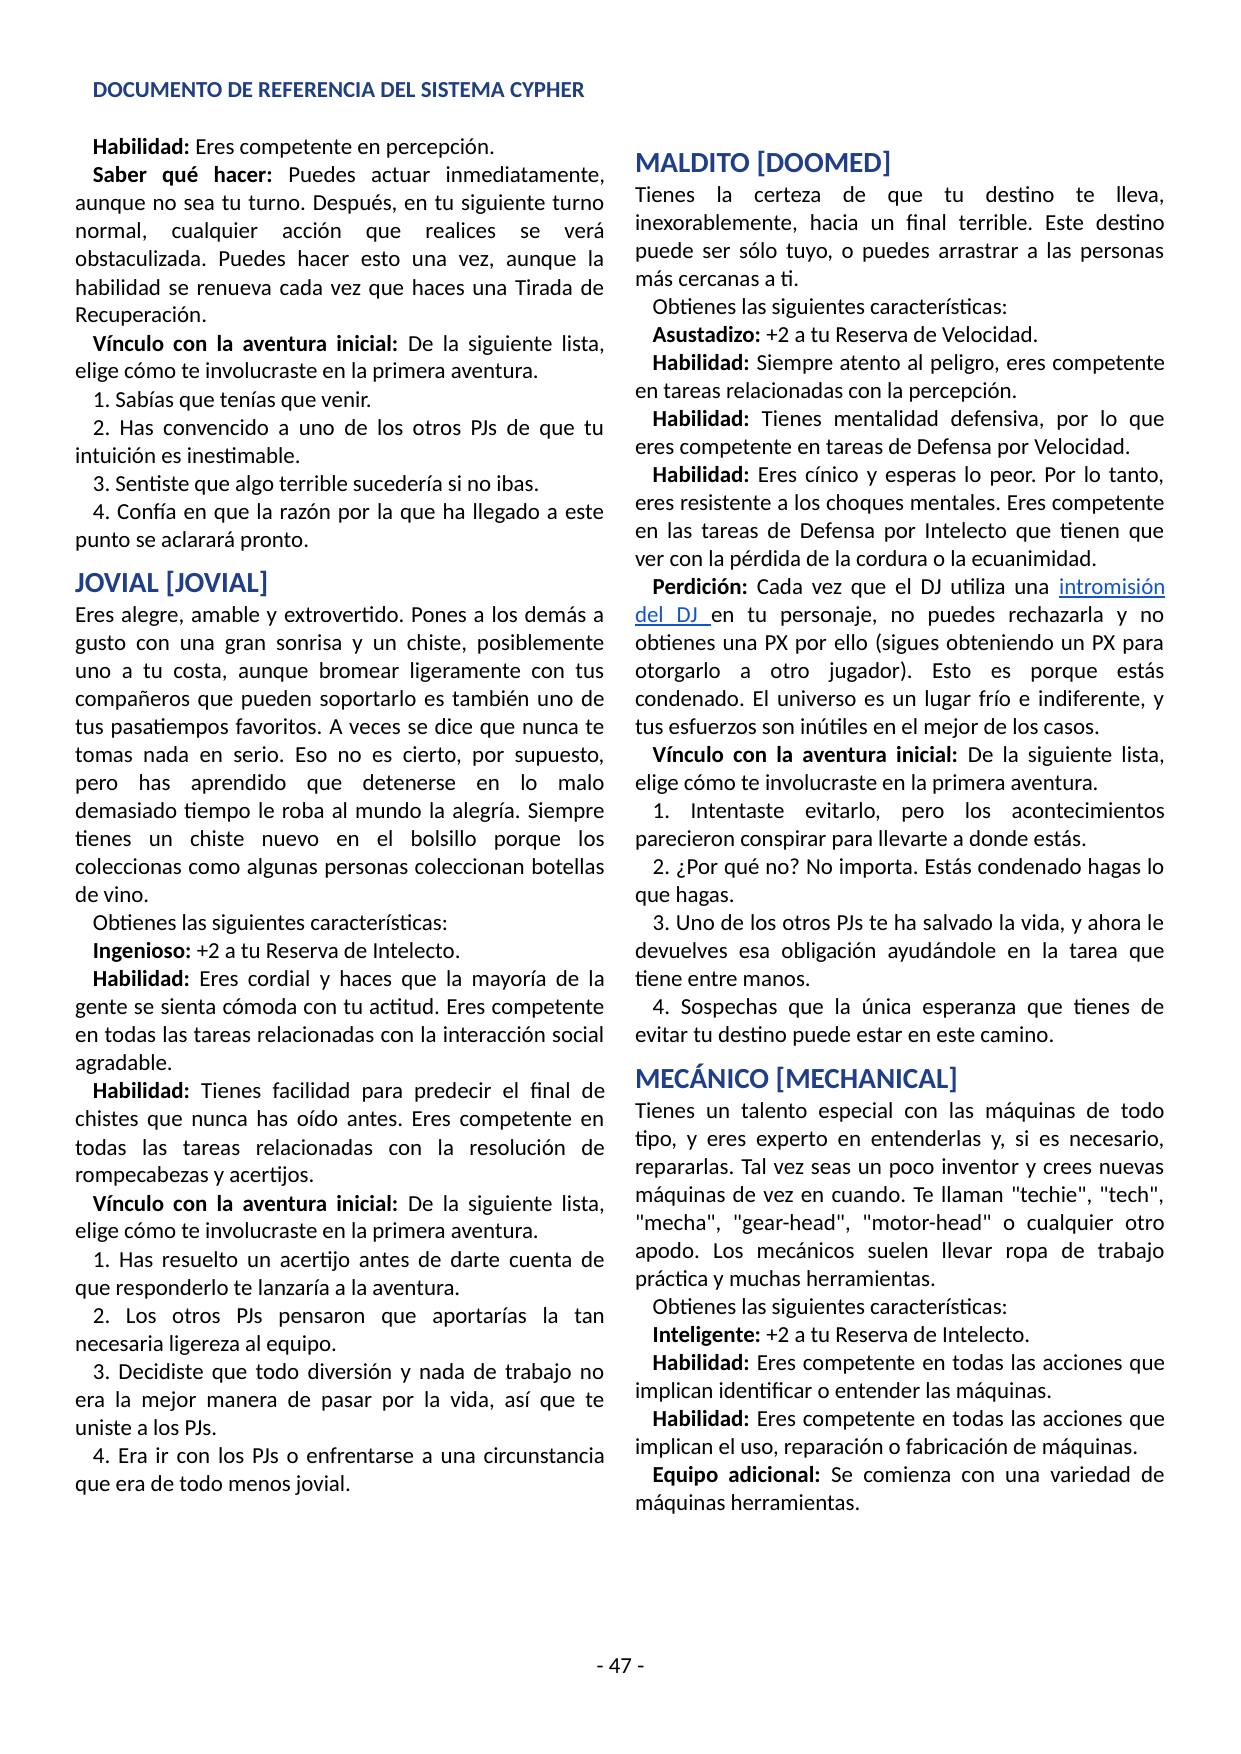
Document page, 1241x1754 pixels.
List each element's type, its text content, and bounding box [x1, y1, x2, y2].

subtitle Maldito [Doomed] [635, 144, 1165, 180]
text Vínculo con la aventura inicial: De la siguiente lista, elige cómo te involucraste en la primera aventura. [75, 329, 605, 385]
text 4. Confía en que la razón por la que ha llegado a este punto se aclarará pronto. [75, 497, 605, 553]
text 1. Intentaste evitarlo, pero los acontecimientos parecieron conspirar para llevarte a donde estás. [635, 796, 1165, 852]
text Habilidad: Eres cordial y haces que la mayoría de la gente se sienta cómoda con tu actitud. Eres competente en todas las tareas relacionadas con la interacción social agradable. [75, 964, 605, 1077]
subtitle Mecánico [Mechanical] [635, 1060, 1165, 1096]
text Obtienes las siguientes características: [635, 292, 1165, 320]
text Habilidad: Tienes facilidad para predecir el final de chistes que nunca has oído antes. Eres competente en todas las tareas relacionadas con la resolución de rompecabezas y acertijos. [75, 1077, 605, 1189]
text Obtienes las siguientes características: [635, 1292, 1165, 1320]
text 1. Has resuelto un acertijo antes de darte cuenta de que responderlo te lanzaría a la aventura. [75, 1245, 605, 1301]
text Habilidad: Eres competente en percepción. [75, 132, 605, 161]
text Equipo adicional: Se comienza con una variedad de máquinas herramientas. [635, 1460, 1165, 1516]
text Eres alegre, amable y extrovertido. Pones a los demás a gusto con una gran sonrisa y un chiste, posiblemente uno a tu costa, aunque bromear ligeramente con tus compañeros que pueden soportarlo es también uno de tus pasatiempos favoritos. A veces se dice que nunca te tomas nada en serio. Eso no es cierto, por supuesto, pero has aprendido que detenerse en lo malo demasiado tiempo le roba al mundo la alegría. Siempre tienes un chiste nuevo en el bolsillo porque los coleccionas como algunas personas coleccionan botellas de vino. [75, 600, 605, 908]
text 2. Los otros PJs pensaron que aportarías la tan necesaria ligereza al equipo. [75, 1301, 605, 1357]
text Habilidad: Siempre atento al peligro, eres competente en tareas relacionadas con la percepción. [635, 348, 1165, 404]
text 3. Uno de los otros PJs te ha salvado la vida, y ahora le devuelves esa obligación ayudándole en la tarea que tiene entre manos. [635, 908, 1165, 992]
text Ingenioso: +2 a tu Reserva de Intelecto. [75, 936, 605, 964]
text Habilidad: Tienes mentalidad defensiva, por lo que eres competente en tareas de Defensa por Velocidad. [635, 404, 1165, 460]
text Habilidad: Eres cínico y esperas lo peor. Por lo tanto, eres resistente a los choques mentales. Eres competente en las tareas de Defensa por Intelecto que tienen que ver con la pérdida de la cordura o la ecuanimidad. [635, 460, 1165, 572]
text 4. Sospechas que la única esperanza que tienes de evitar tu destino puede estar en este camino. [635, 992, 1165, 1048]
subtitle Jovial [Jovial] [75, 564, 605, 600]
text 2. Has convencido a uno de los otros PJs de que tu intuición es inestimable. [75, 413, 605, 469]
text 2. ¿Por qué no? No importa. Estás condenado hagas lo que hagas. [635, 852, 1165, 908]
text Vínculo con la aventura inicial: De la siguiente lista, elige cómo te involucraste en la primera aventura. [75, 1189, 605, 1245]
text Asustadizo: +2 a tu Reserva de Velocidad. [635, 320, 1165, 348]
text 1. Sabías que tenías que venir. [75, 385, 605, 413]
text Inteligente: +2 a tu Reserva de Intelecto. [635, 1320, 1165, 1348]
text Perdición: Cada vez que el DJ utiliza una intromisión del DJ en tu personaje, no puedes rechazarla y no obtienes una PX por ello (sigues obteniendo un PX para otorgarlo a otro jugador). Esto es porque estás condenado. El universo es un lugar frío e indiferente, y tus esfuerzos son inútiles en el mejor de los casos. [635, 572, 1165, 740]
text Tienes un talento especial con las máquinas de todo tipo, y eres experto en entenderlas y, si es necesario, repararlas. Tal vez seas un poco inventor y crees nuevas máquinas de vez en cuando. Te llaman "techie", "tech", "mecha", "gear-head", "motor-head" o cualquier otro apodo. Los mecánicos suelen llevar ropa de trabajo práctica y muchas herramientas. [635, 1096, 1165, 1292]
text Habilidad: Eres competente en todas las acciones que implican identificar o entender las máquinas. [635, 1348, 1165, 1404]
text Saber qué hacer: Puedes actuar inmediatamente, aunque no sea tu turno. Después, en tu siguiente turno normal, cualquier acción que realices se verá obstaculizada. Puedes hacer esto una vez, aunque la habilidad se renueva cada vez que haces una Tirada de Recuperación. [75, 161, 605, 329]
text Vínculo con la aventura inicial: De la siguiente lista, elige cómo te involucraste en la primera aventura. [635, 740, 1165, 796]
text Habilidad: Eres competente en todas las acciones que implican el uso, reparación o fabricación de máquinas. [635, 1404, 1165, 1460]
text Tienes la certeza de que tu destino te lleva, inexorablemente, hacia un final terrible. Este destino puede ser sólo tuyo, o puedes arrastrar a las personas más cercanas a ti. [635, 180, 1165, 292]
text 3. Decidiste que todo diversión y nada de trabajo no era la mejor manera de pasar por la vida, así que te uniste a los PJs. [75, 1357, 605, 1441]
text 4. Era ir con los PJs o enfrentarse a una circunstancia que era de todo menos jovial. [75, 1441, 605, 1497]
text Obtienes las siguientes características: [75, 908, 605, 936]
text 3. Sentiste que algo terrible sucedería si no ibas. [75, 469, 605, 497]
